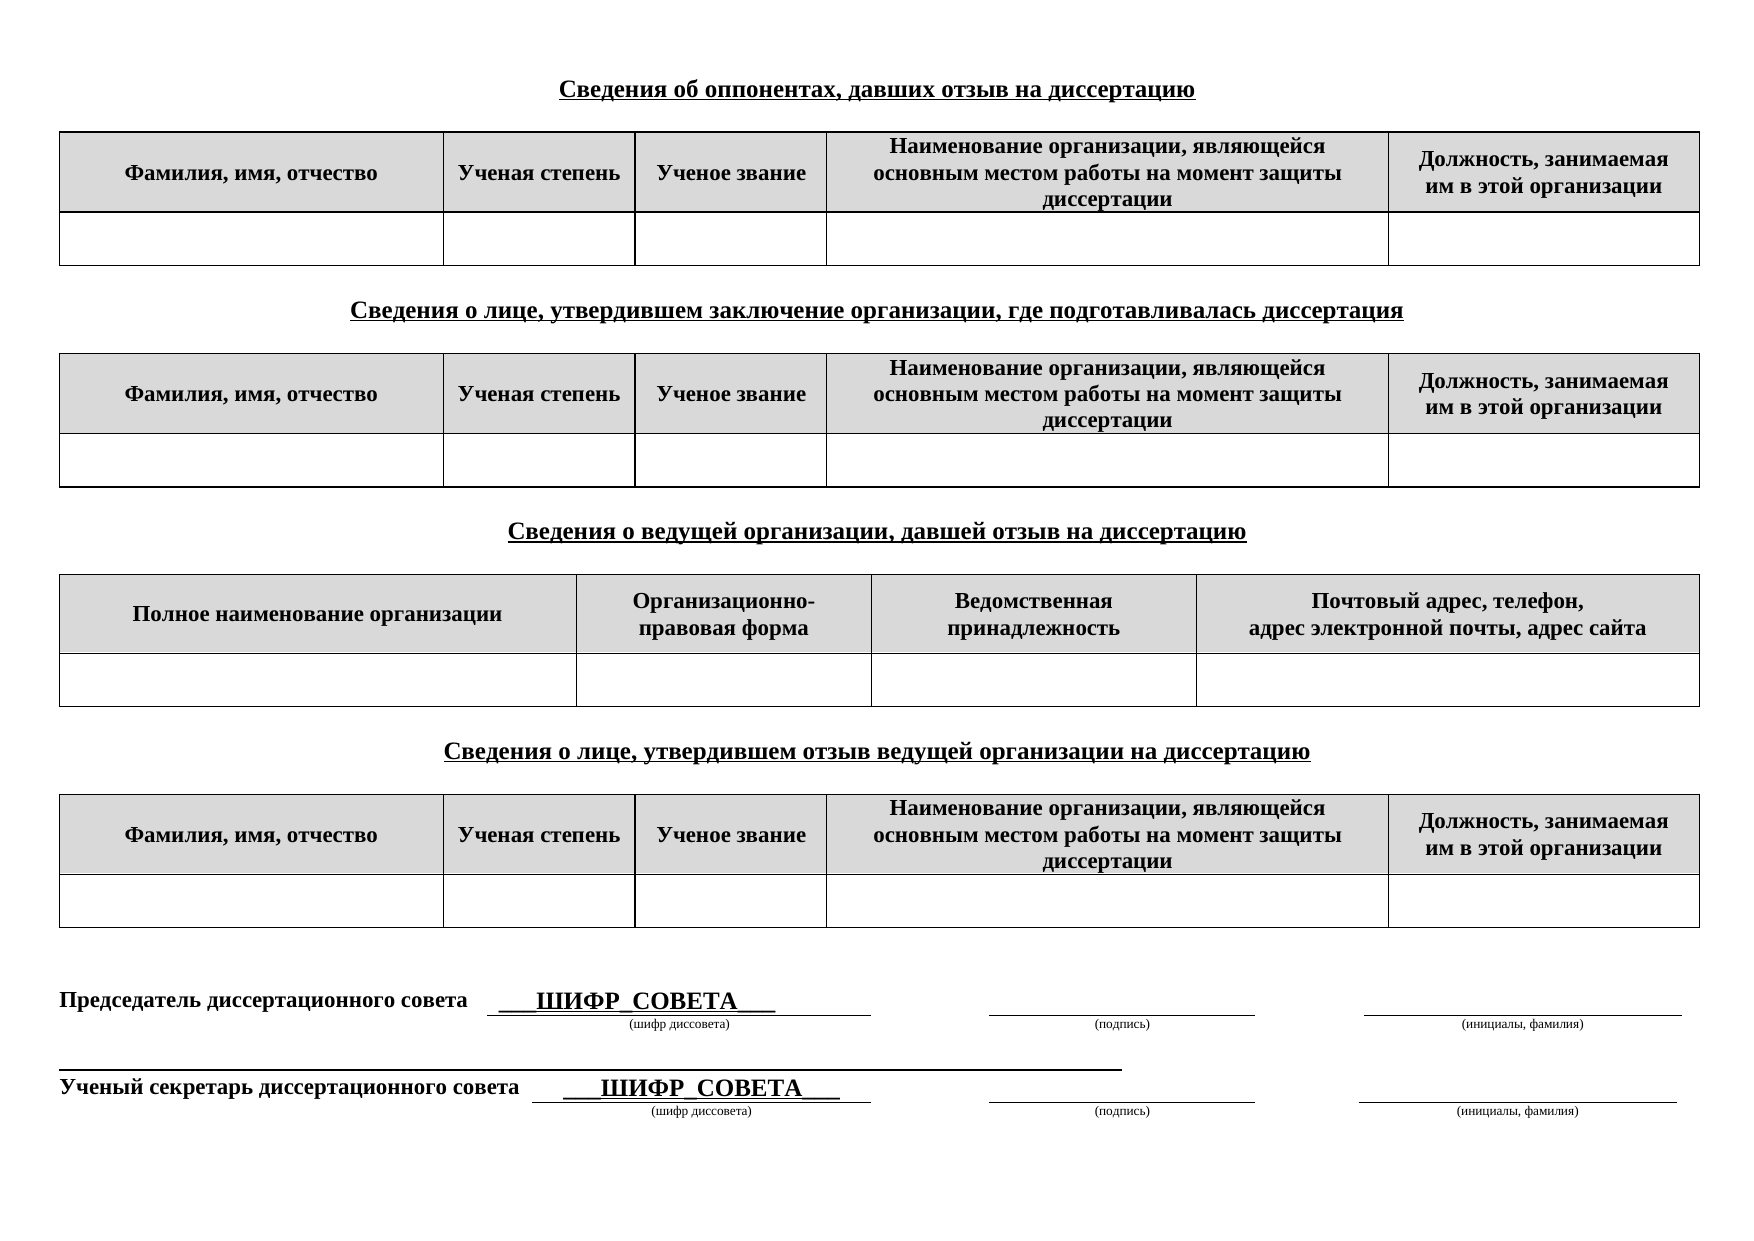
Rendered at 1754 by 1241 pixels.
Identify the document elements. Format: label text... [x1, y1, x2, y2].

table_header Должность, занимаемая им в этой организации [1389, 795, 1699, 873]
table_header Ученое звание [636, 795, 826, 873]
table_header Ученая степень [444, 795, 634, 873]
table_header Ученое звание [636, 354, 826, 433]
table_header [1255, 986, 1363, 1014]
table_header ___ШИФР_СОВЕТА___ [532, 1073, 871, 1102]
table_header Ведомственная принадлежность [872, 575, 1196, 652]
table_header Должность, занимаемая им в этой организации [1389, 354, 1699, 433]
table_header [1255, 1073, 1358, 1102]
table_cell [636, 434, 826, 486]
text Сведения о лице, утвердившем отзыв ведущей организации на диссертацию [59, 736, 1695, 765]
table_cell (инициалы, фамилия) [1359, 1103, 1677, 1132]
table_cell (инициалы, фамилия) [1364, 1016, 1682, 1044]
table_header Фамилия, имя, отчество [60, 795, 443, 873]
table_cell [444, 213, 634, 265]
table_cell [871, 1015, 989, 1044]
table_cell [827, 434, 1388, 486]
table_cell [1255, 1015, 1363, 1044]
table_cell [60, 654, 576, 706]
table_cell (шифр диссовета) [532, 1103, 871, 1132]
table_header [1359, 1073, 1677, 1102]
table_header ___ШИФР_СОВЕТА___ [487, 986, 871, 1014]
table_header [989, 1073, 1255, 1102]
table_header [989, 986, 1255, 1014]
table_header [871, 1073, 989, 1102]
table_header Полное наименование организации [60, 575, 576, 652]
table_cell [827, 875, 1388, 927]
table_header Председатель диссертационного совета [48, 986, 487, 1014]
table_cell [444, 434, 634, 486]
table_cell (подпись) [989, 1103, 1255, 1132]
table_cell [636, 213, 826, 265]
table_header [871, 986, 989, 1014]
table_cell (подпись) [989, 1016, 1255, 1044]
table_header Наименование организации, являющейся основным местом работы на момент защиты диссертации [827, 795, 1388, 873]
table_cell [1389, 875, 1699, 927]
table_cell [60, 213, 443, 265]
table_cell [871, 1102, 989, 1132]
table_header Ученый секретарь диссертационного совета [48, 1073, 532, 1102]
table_header Фамилия, имя, отчество [60, 133, 443, 211]
table_header Фамилия, имя, отчество [60, 354, 443, 433]
table_cell [1197, 654, 1699, 706]
table_cell (шифр диссовета) [487, 1016, 871, 1044]
table_cell [1255, 1102, 1358, 1132]
table_cell [636, 875, 826, 927]
text Сведения об оппонентах, давших отзыв на диссертацию [59, 74, 1695, 103]
table_cell [577, 654, 871, 706]
table_header Наименование организации, являющейся основным местом работы на момент защиты диссертации [827, 354, 1388, 433]
table_header Почтовый адрес, телефон, адрес электронной почты, адрес сайта [1197, 575, 1699, 652]
table_cell [1389, 213, 1699, 265]
table_cell [444, 875, 634, 927]
table_header Должность, занимаемая им в этой организации [1389, 133, 1699, 211]
table_header Организационно-правовая форма [577, 575, 871, 652]
table_cell [48, 1015, 487, 1044]
table_cell [48, 1102, 532, 1132]
table_cell [827, 213, 1388, 265]
table_cell [1389, 434, 1699, 486]
table_header Ученая степень [444, 354, 634, 433]
table_header Ученое звание [636, 133, 826, 211]
table_header Наименование организации, являющейся основным местом работы на момент защиты диссертации [827, 133, 1388, 211]
table_header Ученая степень [444, 133, 634, 211]
table_header [1364, 986, 1682, 1014]
table_cell [60, 434, 443, 486]
text Сведения о лице, утвердившем заключение организации, где подготавливалась диссертация [59, 295, 1695, 324]
table_cell [872, 654, 1196, 706]
text Сведения о ведущей организации, давшей отзыв на диссертацию [59, 516, 1695, 545]
table_cell [60, 875, 443, 927]
